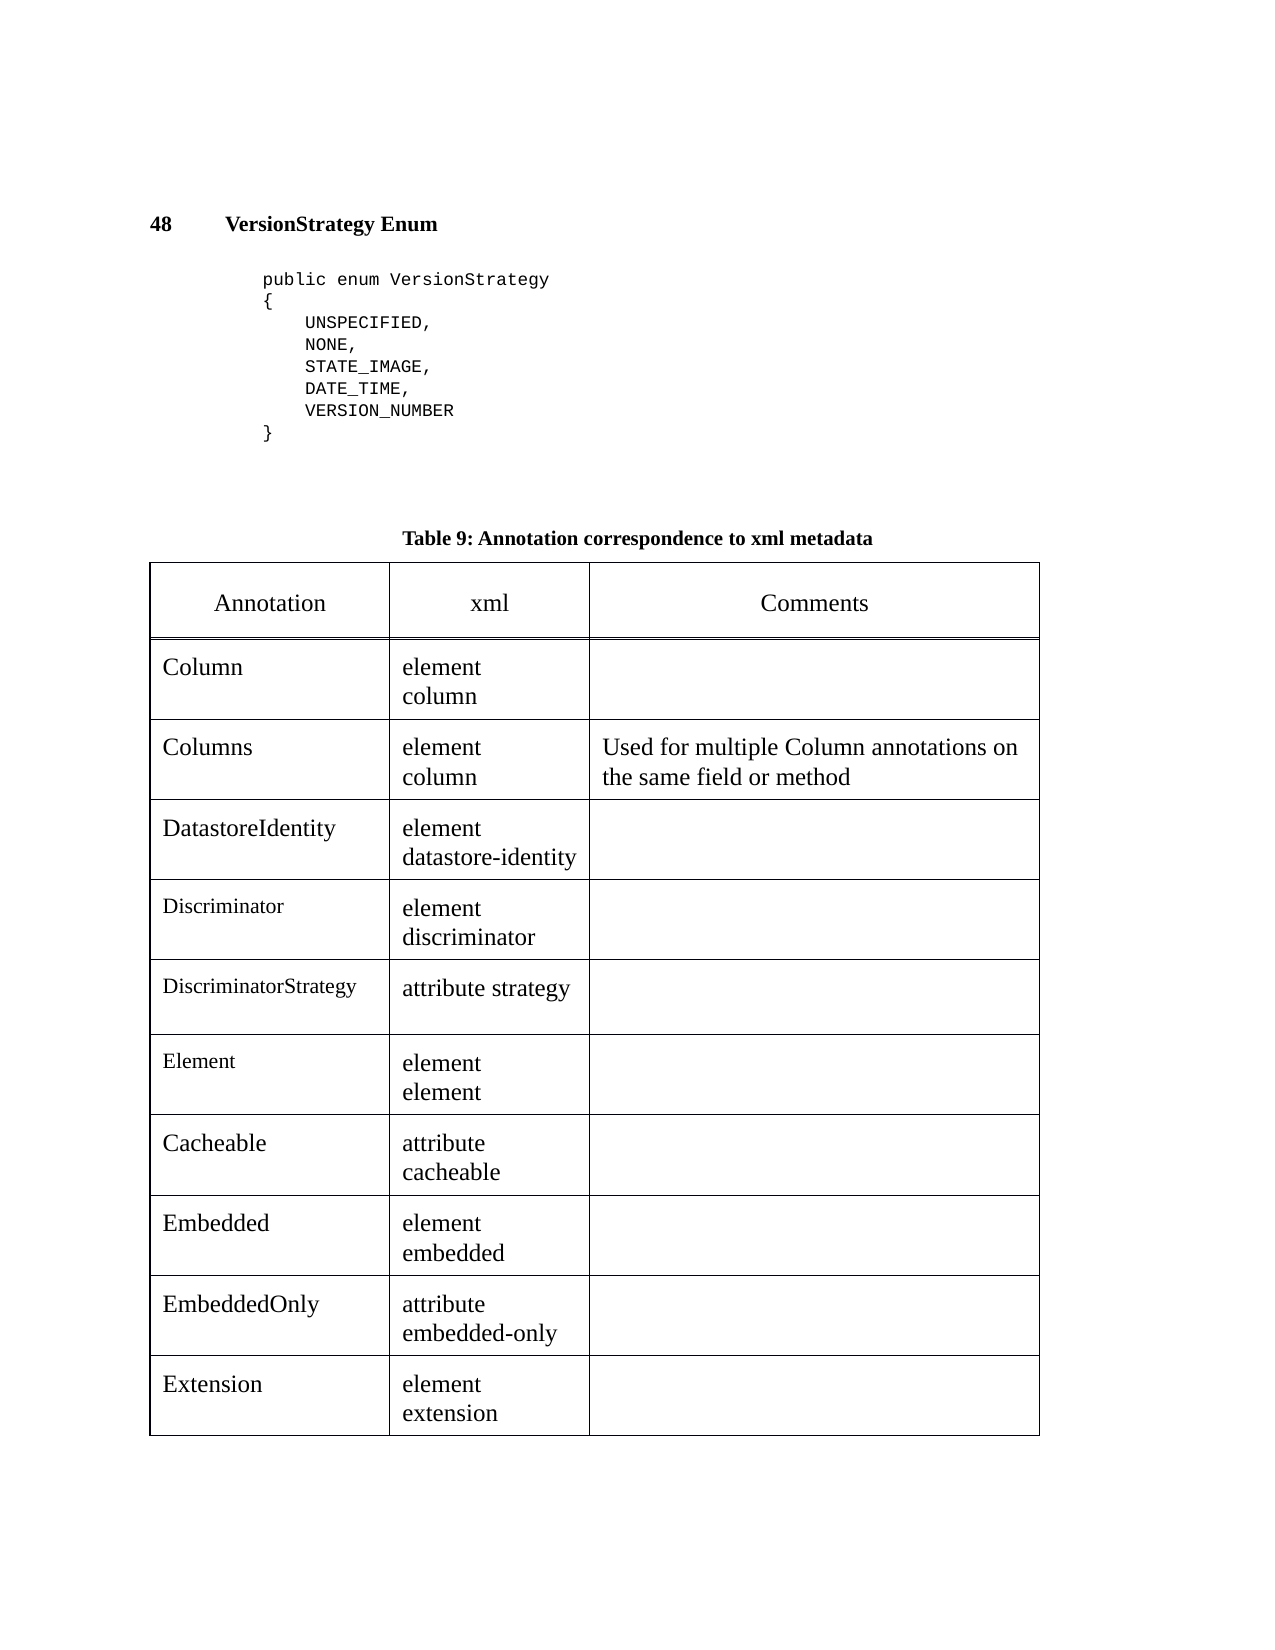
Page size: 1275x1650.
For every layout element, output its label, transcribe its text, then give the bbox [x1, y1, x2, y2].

table_cell Used for multiple Column annotations on the same field or method [590, 720, 1039, 799]
table_cell element column [390, 640, 589, 718]
table_cell [590, 880, 1039, 959]
table_header Comments [590, 563, 1039, 637]
table_cell Columns [151, 720, 389, 799]
table_cell [590, 1035, 1039, 1114]
table_cell Embedded [151, 1196, 389, 1275]
table_cell [590, 1196, 1039, 1275]
table_cell [590, 800, 1039, 879]
table_cell DatastoreIdentity [151, 800, 389, 879]
text DATE_TIME, [262, 378, 1125, 399]
table_cell Extension [151, 1356, 389, 1435]
table_cell element extension [390, 1356, 589, 1435]
text VERSION_NUMBER [262, 399, 1125, 421]
table_header Annotation [151, 563, 389, 637]
table_cell attribute strategy [390, 960, 589, 1034]
table_cell element element [390, 1035, 589, 1114]
table_header xml [390, 563, 589, 637]
table_cell element datastore-identity [390, 800, 589, 879]
text STATE_IMAGE, [262, 356, 1125, 378]
table_cell element discriminator [390, 880, 589, 959]
table_cell element embedded [390, 1196, 589, 1275]
table_cell [590, 1276, 1039, 1355]
table_cell Cacheable [151, 1115, 389, 1194]
table_cell Discriminator [151, 880, 389, 959]
table_cell attribute cacheable [390, 1115, 589, 1194]
table_cell Element [151, 1035, 389, 1114]
table_cell [590, 1356, 1039, 1435]
title Table 9: Annotation correspondence to xml metadata [150, 524, 1125, 549]
subtitle VersionStrategy Enum [150, 210, 1125, 236]
table_cell DiscriminatorStrategy [151, 960, 389, 1034]
text } [262, 421, 1125, 443]
table_cell [590, 640, 1039, 718]
table_cell element column [390, 720, 589, 799]
table_cell [590, 960, 1039, 1034]
text NONE, [262, 334, 1125, 356]
table_cell Column [151, 640, 389, 718]
text public enum VersionStrategy [262, 268, 1125, 290]
text { [262, 290, 1125, 312]
table_cell EmbeddedOnly [151, 1276, 389, 1355]
table_cell attribute embedded-only [390, 1276, 589, 1355]
table_cell [590, 1115, 1039, 1194]
text UNSPECIFIED, [262, 312, 1125, 334]
